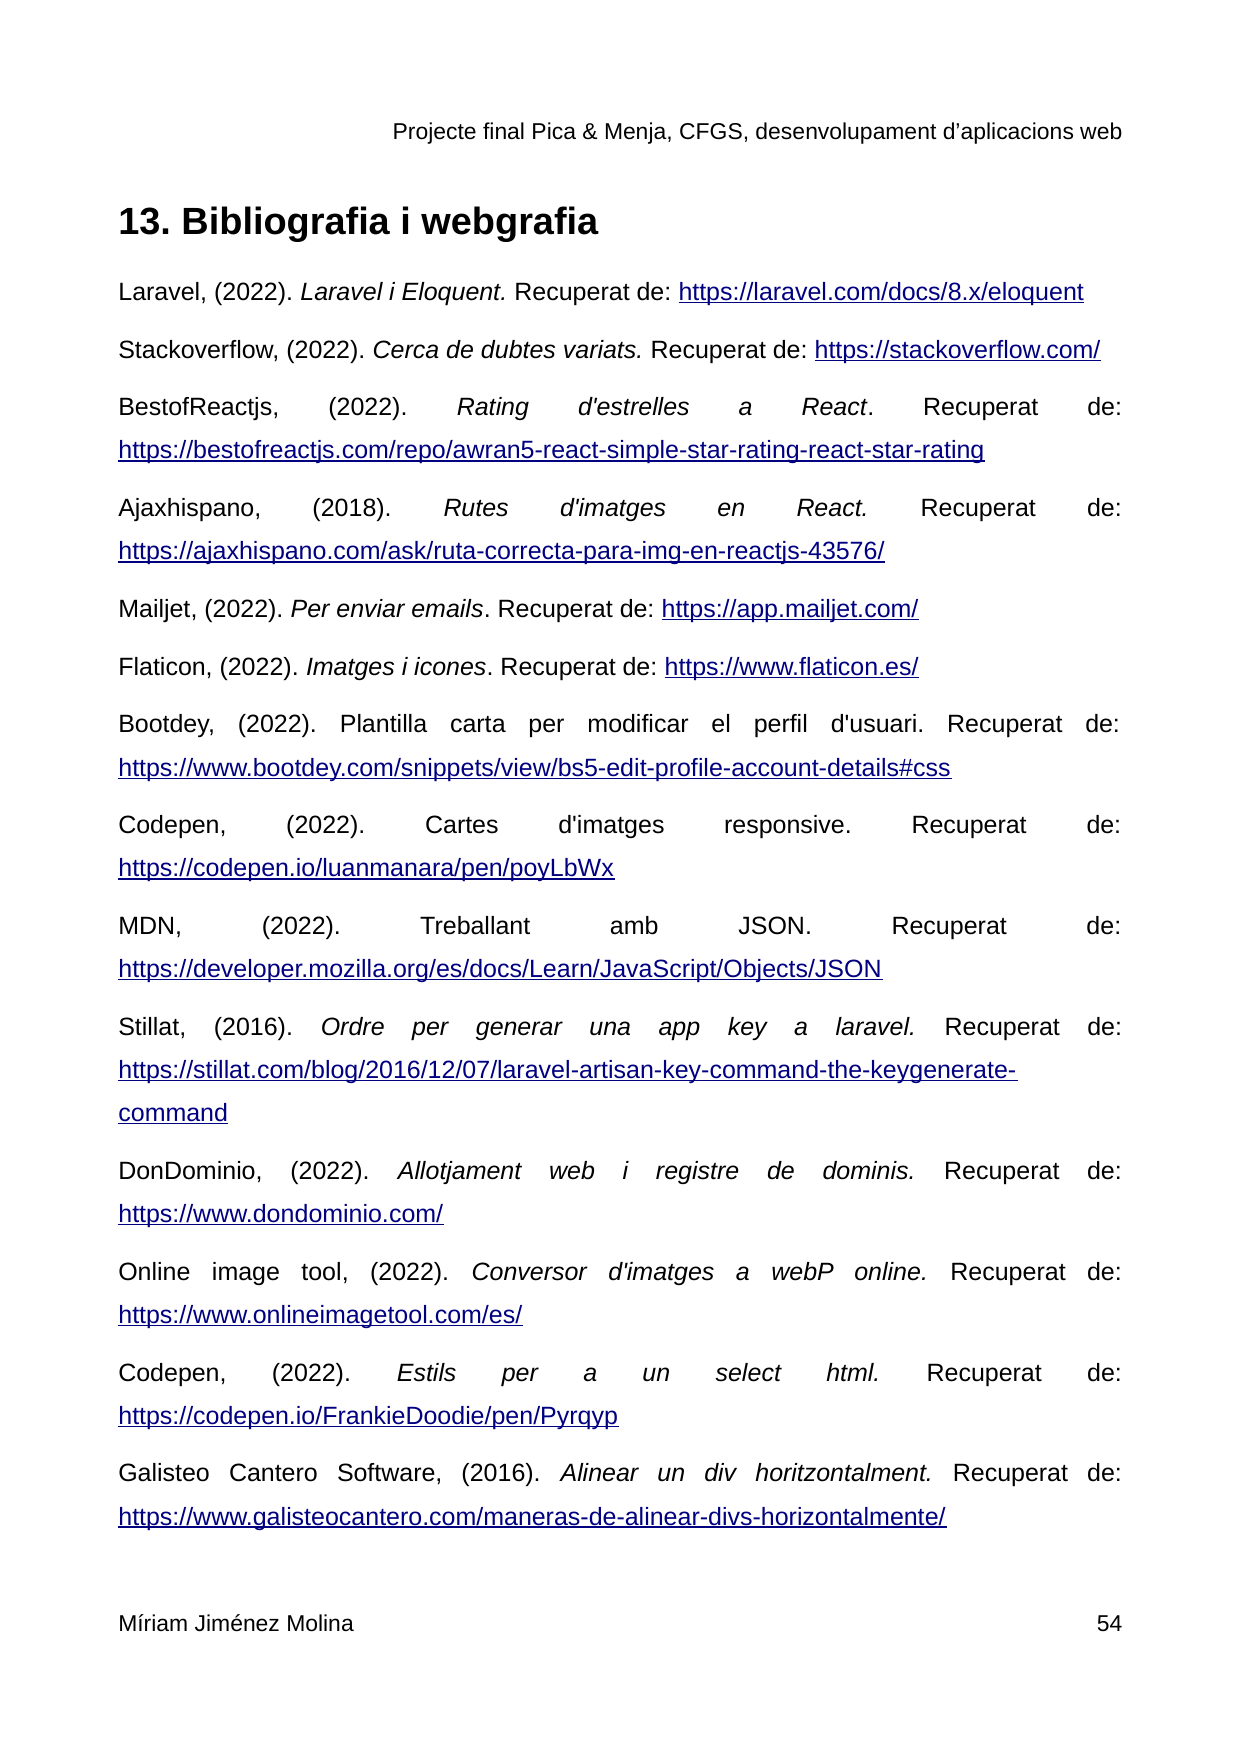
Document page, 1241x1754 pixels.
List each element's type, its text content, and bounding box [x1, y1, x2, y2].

text BestofReactjs, (2022). Rating d'estrelles a React. Recuperat de: https://bestofreactjs.com/repo/awran5-react-simple-star-rating-react-star-rating [118, 392, 1122, 464]
text Ajaxhispano, (2018). Rutes d'imatges en React. Recuperat de: https://ajaxhispano.com/ask/ruta-correcta-para-img-en-reactjs-43576/ [118, 493, 1122, 565]
text Bootdey, (2022). Plantilla carta per modificar el perfil d'usuari. Recuperat de: https://www.bootdey.com/snippets/view/bs5-edit-profile-account-details#css [118, 709, 1122, 781]
text Online image tool, (2022). Conversor d'imatges a webP online. Recuperat de: https://www.onlineimagetool.com/es/ [118, 1257, 1122, 1328]
text Stillat, (2016). Ordre per generar una app key a laravel. Recuperat de: https://stillat.com/blog/2016/12/07/laravel-artisan-key-command-the-keygenerate-command [118, 1012, 1122, 1127]
text Stackoverflow, (2022). Cerca de dubtes variats. Recuperat de: https://stackoverflow.com/ [118, 334, 1122, 363]
text Mailjet, (2022). Per enviar emails. Recuperat de: https://app.mailjet.com/ [118, 594, 1122, 623]
text DonDominio, (2022). Allotjament web i registre de dominis. Recuperat de: https://www.dondominio.com/ [118, 1156, 1122, 1228]
text Galisteo Cantero Software, (2016). Alinear un div horitzontalment. Recuperat de: https://www.galisteocantero.com/maneras-de-alinear-divs-horizontalmente/ [118, 1458, 1122, 1530]
text Codepen, (2022). Cartes d'imatges responsive. Recuperat de: https://codepen.io/luanmanara/pen/poyLbWx [118, 810, 1122, 882]
text Codepen, (2022). Estils per a un select html. Recuperat de: https://codepen.io/FrankieDoodie/pen/Pyrqyp [118, 1357, 1122, 1429]
text Laravel, (2022). Laravel i Eloquent. Recuperat de: https://laravel.com/docs/8.x/eloquent [118, 277, 1122, 306]
text MDN, (2022). Treballant amb JSON. Recuperat de: https://developer.mozilla.org/es/docs/Learn/JavaScript/Objects/JSON [118, 911, 1122, 983]
text Flaticon, (2022). Imatges i icones. Recuperat de: https://www.flaticon.es/ [118, 652, 1122, 680]
subtitle 13. Bibliografia i webgrafia [118, 199, 1122, 243]
